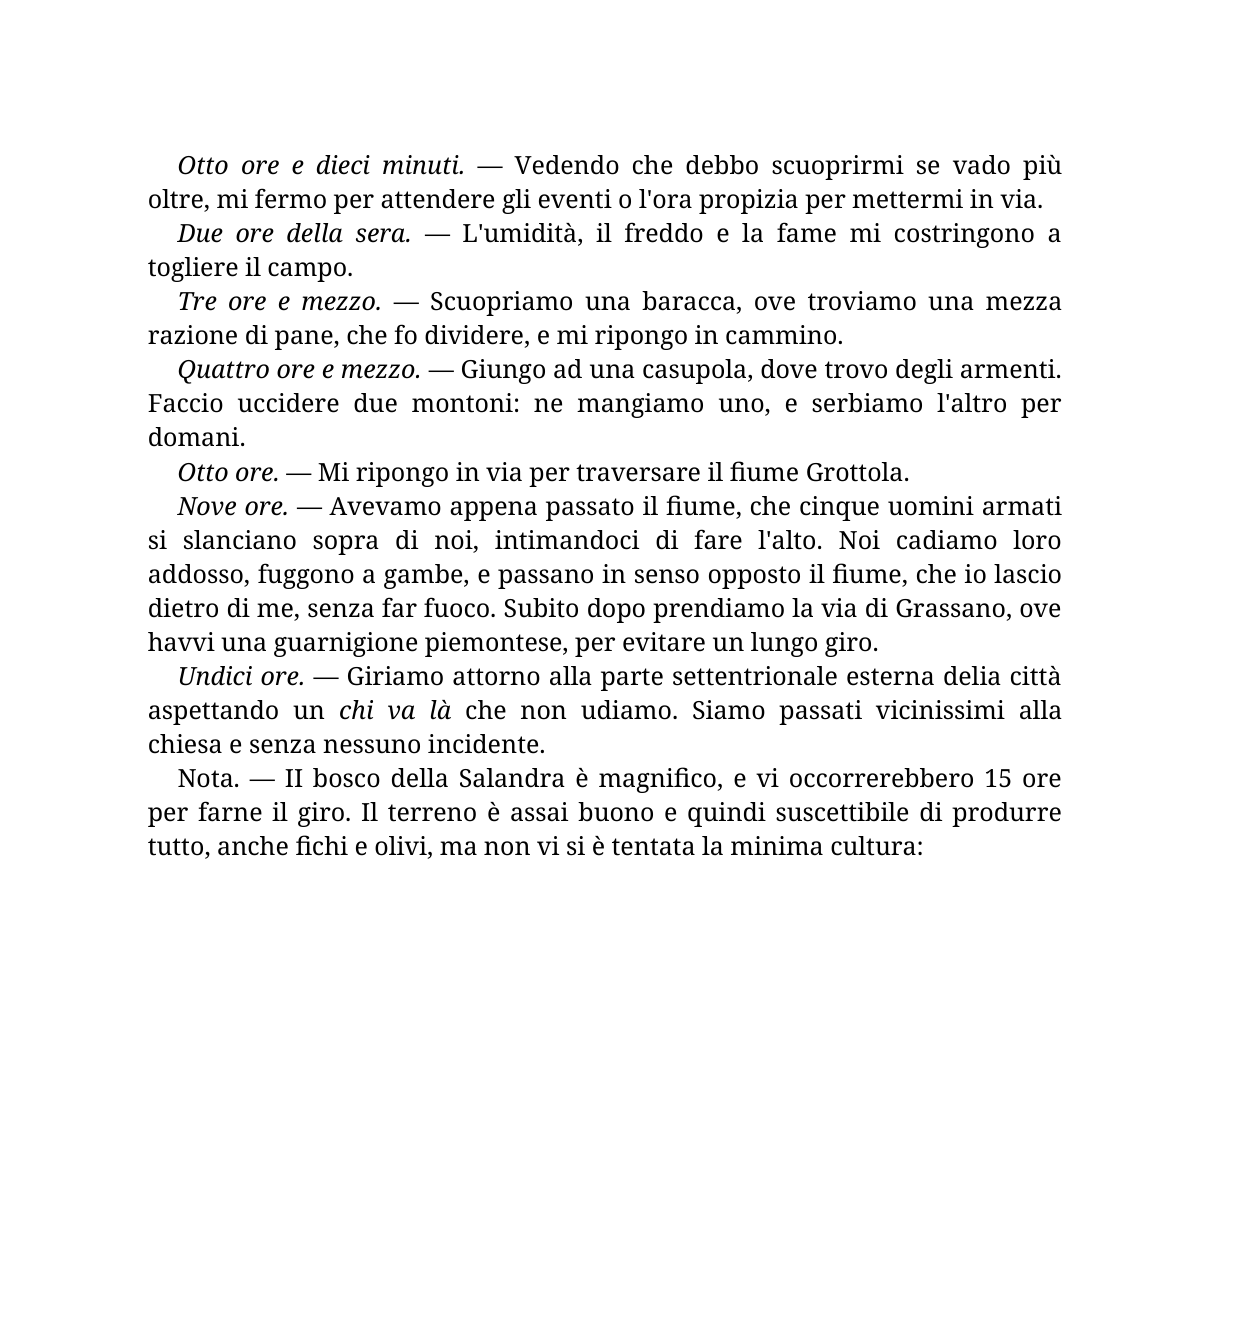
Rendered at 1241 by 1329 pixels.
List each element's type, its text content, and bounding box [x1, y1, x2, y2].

text Due ore della sera. — L'umidità, il freddo e la fame mi costringono a togliere il campo. [148, 216, 1063, 284]
text Otto ore. — Mi ripongo in via per traversare il fiume Grottola. [148, 454, 1063, 488]
text Quattro ore e mezzo. — Giungo ad una casupola, dove trovo degli armenti. Faccio uccidere due montoni: ne mangiamo uno, e serbiamo l'altro per domani. [148, 352, 1063, 454]
text Otto ore e dieci minuti. — Vedendo che debbo scuoprirmi se vado più oltre, mi fermo per attendere gli eventi o l'ora propizia per mettermi in via. [148, 148, 1063, 216]
text Tre ore e mezzo. — Scuopriamo una baracca, ove troviamo una mezza razione di pane, che fo dividere, e mi ripongo in cammino. [148, 284, 1063, 352]
text Undici ore. — Giriamo attorno alla parte settentrionale esterna delia città aspettando un chi va là che non udiamo. Siamo passati vicinissimi alla chiesa e senza nessuno incidente. [148, 658, 1063, 761]
text Nove ore. — Avevamo appena passato il fiume, che cinque uomini armati si slanciano sopra di noi, intimandoci di fare l'alto. Noi cadiamo loro addosso, fuggono a gambe, e passano in senso opposto il fiume, che io lascio dietro di me, senza far fuoco. Subito dopo prendiamo la via di Grassano, ove havvi una guarnigione piemontese, per evitare un lungo giro. [148, 488, 1063, 658]
text Nota. — II bosco della Salandra è magnifico, e vi occorrerebbero 15 ore per farne il giro. Il terreno è assai buono e quindi suscettibile di produrre tutto, anche fichi e olivi, ma non vi si è tentata la minima cultura: [148, 761, 1063, 863]
